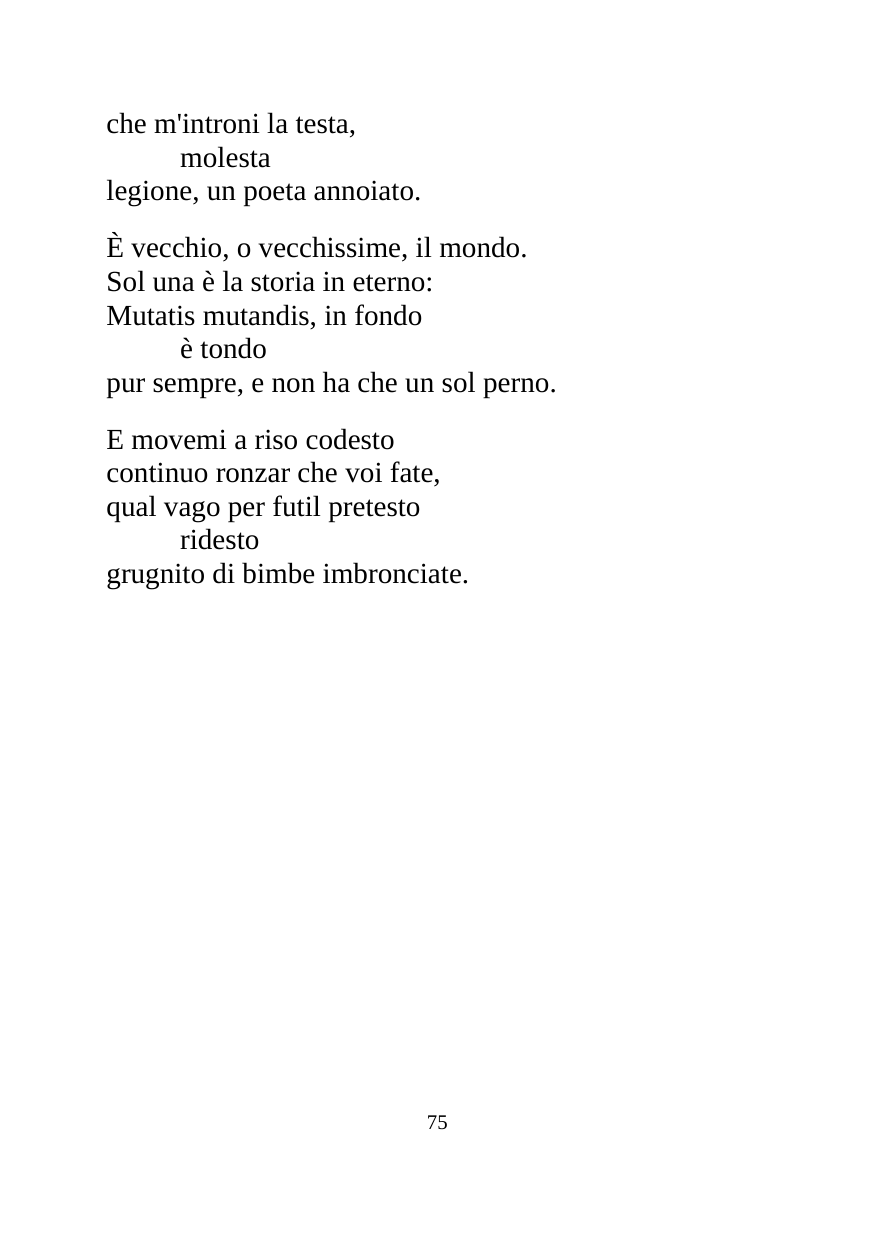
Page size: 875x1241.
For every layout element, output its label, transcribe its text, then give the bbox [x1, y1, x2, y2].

text È vecchio, o vecchissime, il mondo. [106, 231, 768, 264]
text pur sempre, e non ha che un sol perno. [106, 365, 768, 398]
text E movemi a riso codesto [106, 422, 768, 455]
text molesta [106, 140, 768, 173]
text grugnito di bimbe imbronciate. [106, 556, 768, 589]
text Mutatis mutandis, in fondo [106, 298, 768, 331]
text è tondo [106, 331, 768, 365]
text legione, un poeta annoiato. [106, 173, 768, 207]
text qual vago per futil pretesto [106, 489, 768, 522]
text Sol una è la storia in eterno: [106, 264, 768, 298]
text ridesto [106, 522, 768, 556]
text continuo ronzar che voi fate, [106, 455, 768, 489]
text che m'introni la testa, [106, 106, 768, 140]
